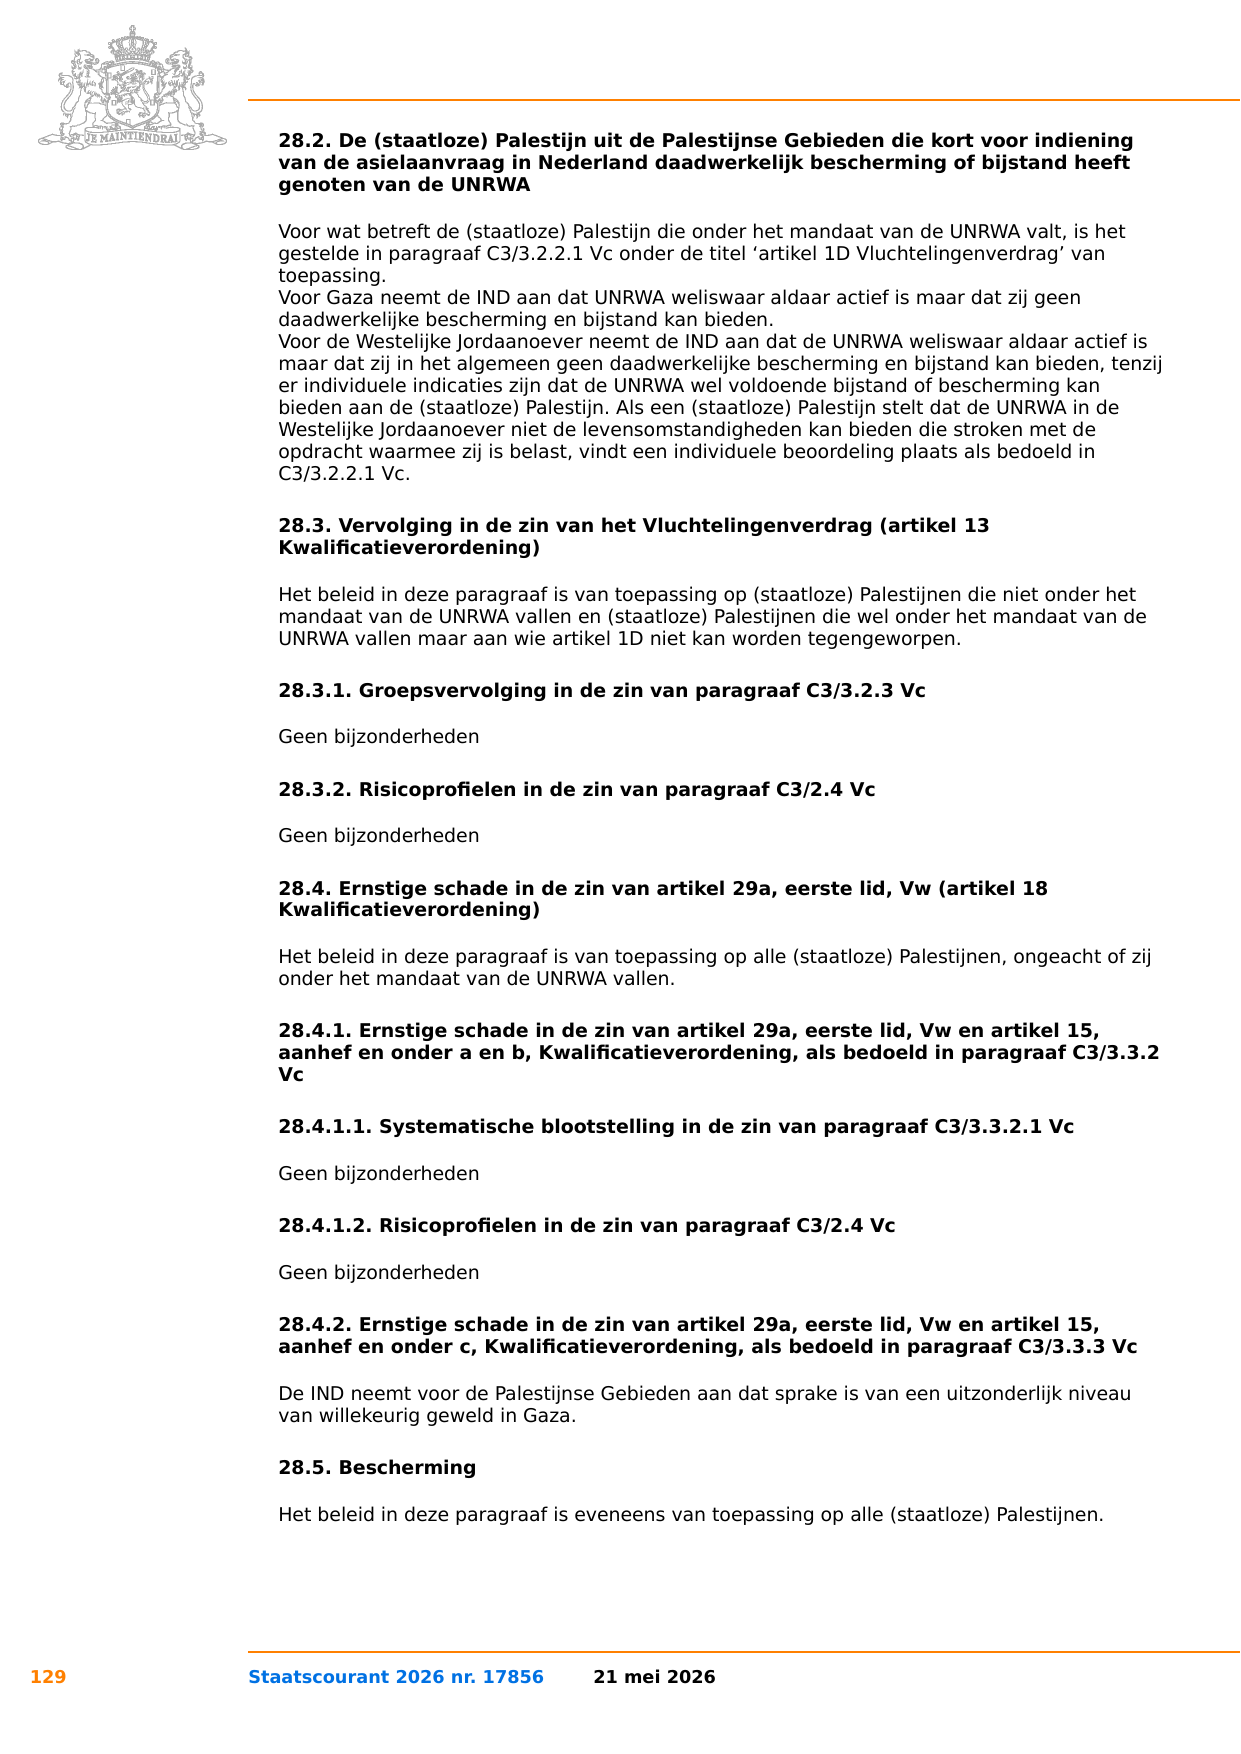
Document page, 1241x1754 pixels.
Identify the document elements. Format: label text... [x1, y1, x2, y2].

subtitle 28.4. Ernstige schade in de zin van artikel 29a, eerste lid, Vw (artikel 18 Kwalificatieverordening) [278, 877, 1163, 921]
subtitle 28.4.1. Ernstige schade in de zin van artikel 29a, eerste lid, Vw en artikel 15, aanhef en onder a en b, Kwalificatieverordening, als bedoeld in paragraaf C3/3.3.2 Vc [278, 1020, 1163, 1086]
text Geen bijzonderheden [278, 1163, 1163, 1185]
text Voor Gaza neemt de IND aan dat UNRWA weliswaar aldaar actief is maar dat zij geen daadwerkelijke bescherming en bijstand kan bieden. [278, 287, 1163, 331]
text Het beleid in deze paragraaf is eveneens van toepassing op alle (staatloze) Palestijnen. [278, 1504, 1163, 1526]
subtitle 28.3. Vervolging in de zin van het Vluchtelingenverdrag (artikel 13 Kwalificatieverordening) [278, 514, 1163, 558]
subtitle 28.2. De (staatloze) Palestijn uit de Palestijnse Gebieden die kort voor indiening van de asielaanvraag in Nederland daadwerkelijk bescherming of bijstand heeft genoten van de UNRWA [278, 130, 1163, 196]
subtitle 28.5. Bescherming [278, 1457, 1163, 1479]
subtitle 28.4.1.2. Risicoprofielen in de zin van paragraaf C3/2.4 Vc [278, 1215, 1163, 1237]
subtitle 28.3.1. Groepsvervolging in de zin van paragraaf C3/3.2.3 Vc [278, 679, 1163, 701]
text Het beleid in deze paragraaf is van toepassing op alle (staatloze) Palestijnen, ongeacht of zij onder het mandaat van de UNRWA vallen. [278, 946, 1163, 990]
text Geen bijzonderheden [278, 1262, 1163, 1284]
picture [38, 25, 227, 150]
subtitle 28.4.1.1. Systematische blootstelling in de zin van paragraaf C3/3.3.2.1 Vc [278, 1116, 1163, 1138]
text Het beleid in deze paragraaf is van toepassing op (staatloze) Palestijnen die niet onder het mandaat van de UNRWA vallen en (staatloze) Palestijnen die wel onder het mandaat van de UNRWA vallen maar aan wie artikel 1D niet kan worden tegengeworpen. [278, 583, 1163, 649]
text Geen bijzonderheden [278, 825, 1163, 847]
text Geen bijzonderheden [278, 726, 1163, 748]
text Voor de Westelijke Jordaanoever neemt de IND aan dat de UNRWA weliswaar aldaar actief is maar dat zij in het algemeen geen daadwerkelijke bescherming en bijstand kan bieden, tenzij er individuele indicaties zijn dat de UNRWA wel voldoende bijstand of bescherming kan bieden aan de (staatloze) Palestijn. Als een (staatloze) Palestijn stelt dat de UNRWA in de Westelijke Jordaanoever niet de levensomstandigheden kan bieden die stroken met de opdracht waarmee zij is belast, vindt een individuele beoordeling plaats als bedoeld in C3/3.2.2.1 Vc. [278, 331, 1163, 484]
subtitle 28.3.2. Risicoprofielen in de zin van paragraaf C3/2.4 Vc [278, 778, 1163, 800]
text Voor wat betreft de (staatloze) Palestijn die onder het mandaat van de UNRWA valt, is het gestelde in paragraaf C3/3.2.2.1 Vc onder de titel ‘artikel 1D Vluchtelingenverdrag’ van toepassing. [278, 221, 1163, 287]
text De IND neemt voor de Palestijnse Gebieden aan dat sprake is van een uitzonderlijk niveau van willekeurig geweld in Gaza. [278, 1383, 1163, 1427]
subtitle 28.4.2. Ernstige schade in de zin van artikel 29a, eerste lid, Vw en artikel 15, aanhef en onder c, Kwalificatieverordening, als bedoeld in paragraaf C3/3.3.3 Vc [278, 1314, 1163, 1358]
